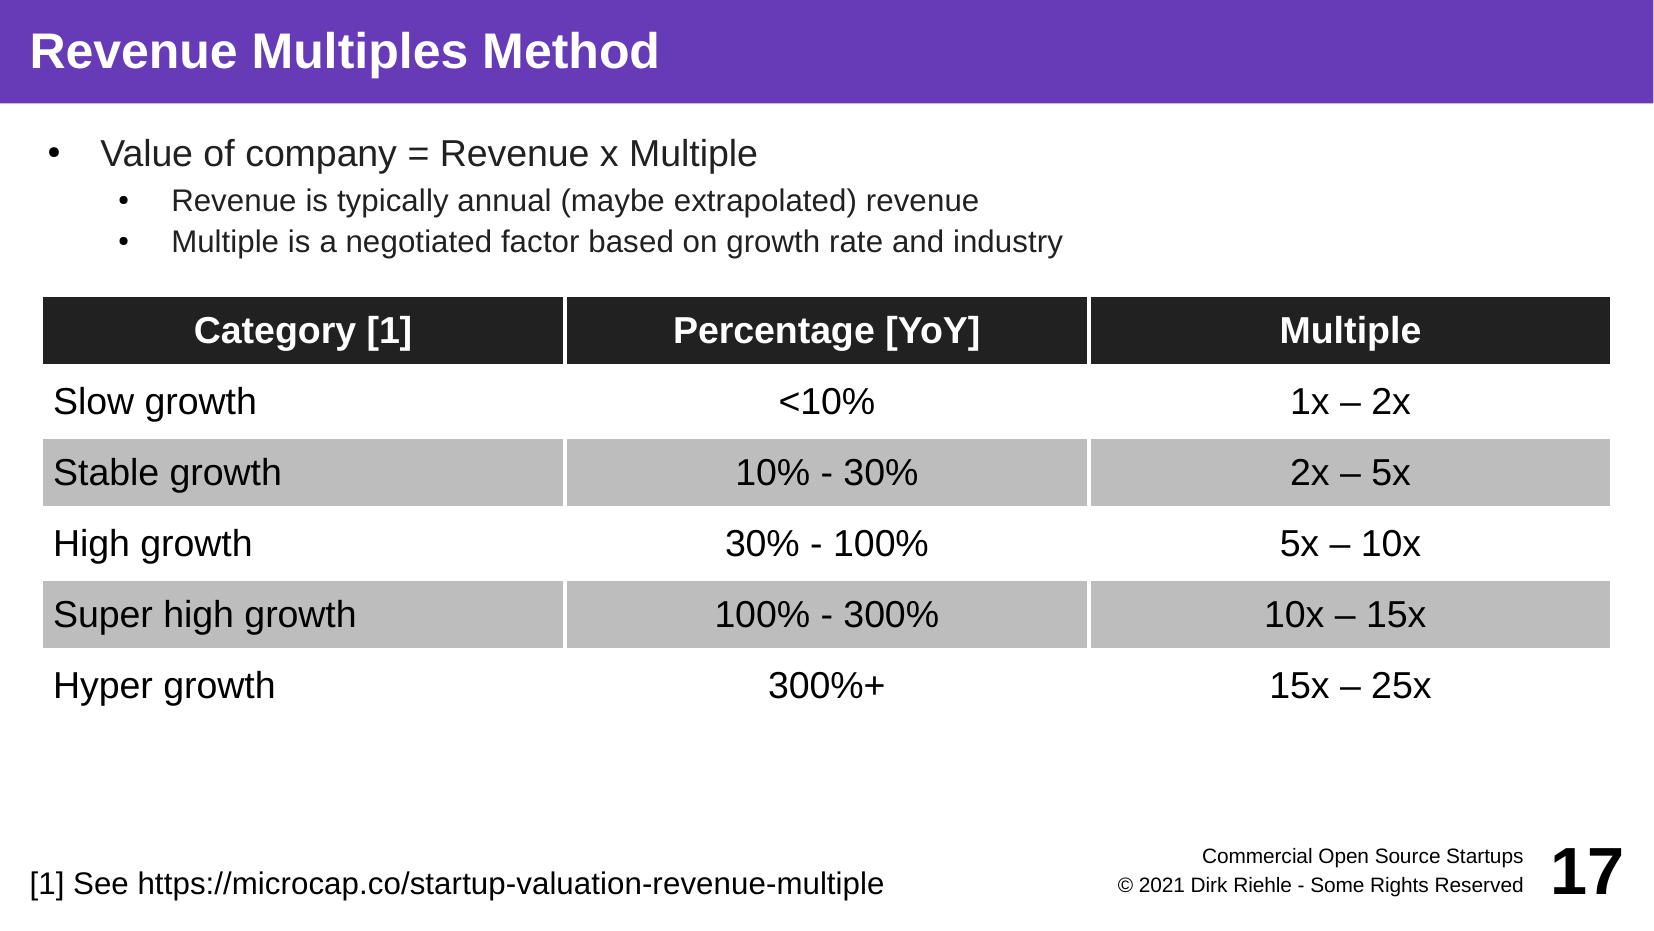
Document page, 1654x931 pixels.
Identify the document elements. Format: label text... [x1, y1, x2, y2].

table_cell 100% - 300% [567, 581, 1087, 648]
table_header Category [1] [43, 297, 563, 364]
table_header Percentage [YoY] [567, 297, 1087, 364]
table_cell Hyper growth [43, 652, 563, 693]
table_cell 10x – 15x [1091, 581, 1610, 648]
table_cell 5x – 10x [1091, 510, 1610, 577]
table_cell High growth [43, 510, 563, 577]
table_cell 30% - 100% [567, 510, 1087, 577]
table_cell 300%+ [567, 652, 1087, 693]
table_cell 10% - 30% [567, 439, 1087, 506]
table_cell 2x – 5x [1091, 439, 1610, 506]
table_cell Super high growth [43, 581, 563, 648]
table_cell 15x – 25x [1091, 652, 1610, 718]
table_cell Slow growth [43, 368, 563, 435]
table_cell <10% [567, 368, 1087, 435]
table_cell 300%+ [793, 675, 804, 693]
text_box [1] See https://microcap.co/startup-valuation-revenue-multiple [0, 693, 1182, 931]
list Value of company = Revenue x Multiple Revenue is typically annual (maybe extrapolated) revenue Multiple is a negotiated factor based on growth rate and industry [29, 132, 1625, 813]
table_cell Stable growth [43, 439, 563, 506]
table_cell 1x – 2x [1091, 368, 1610, 435]
table_header Multiple [1091, 297, 1610, 364]
table_cell 300%+ [814, 675, 825, 693]
title Revenue Multiples Method [0, 0, 1654, 104]
